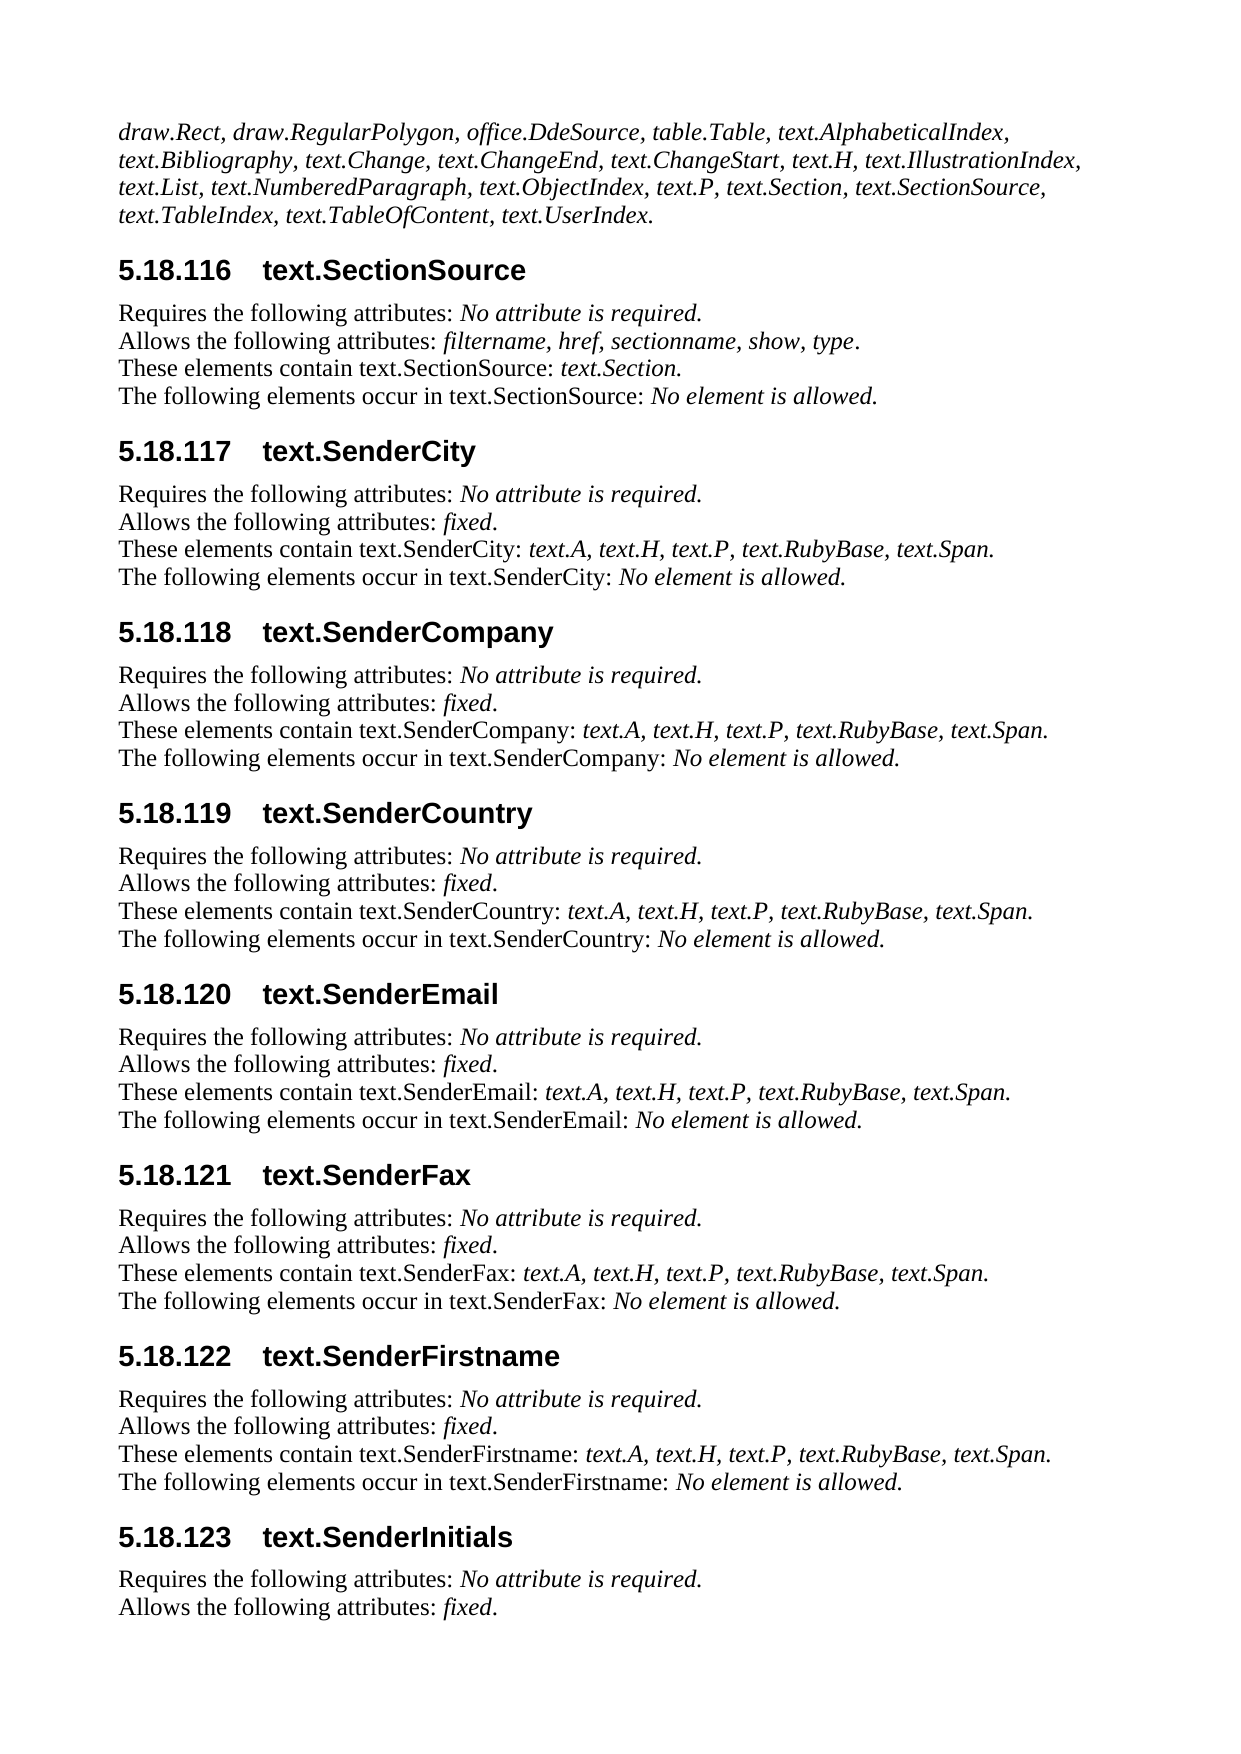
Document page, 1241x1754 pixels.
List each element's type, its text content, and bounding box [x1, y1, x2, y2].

text Allows the following attributes: filtername, href, sectionname, show, type. [118, 327, 1122, 354]
text These elements contain text.SenderFirstname: text.A, text.H, text.P, text.RubyBase, text.Span. [118, 1440, 1122, 1468]
text These elements contain text.SenderCity: text.A, text.H, text.P, text.RubyBase, text.Span. [118, 535, 1122, 563]
text The following elements occur in text.SenderEmail: No element is allowed. [118, 1106, 1122, 1134]
subtitle text.SenderEmail [118, 978, 1122, 1010]
text Allows the following attributes: fixed. [118, 1593, 1122, 1621]
subtitle text.SenderInitials [118, 1521, 1122, 1553]
text Allows the following attributes: fixed. [118, 1231, 1122, 1259]
text These elements contain text.SenderEmail: text.A, text.H, text.P, text.RubyBase, text.Span. [118, 1078, 1122, 1106]
subtitle text.SenderFirstname [118, 1339, 1122, 1372]
text The following elements occur in text.SenderCompany: No element is allowed. [118, 744, 1122, 772]
text The following elements occur in text.SenderCity: No element is allowed. [118, 563, 1122, 591]
text The following elements occur in text.SenderFirstname: No element is allowed. [118, 1468, 1122, 1496]
text The following elements occur in text.SenderCountry: No element is allowed. [118, 925, 1122, 953]
text Requires the following attributes: No attribute is required. [118, 299, 1122, 327]
subtitle text.SenderCompany [118, 616, 1122, 648]
text These elements contain text.SenderCountry: text.A, text.H, text.P, text.RubyBase, text.Span. [118, 897, 1122, 925]
text Requires the following attributes: No attribute is required. [118, 1204, 1122, 1231]
subtitle text.SenderCountry [118, 797, 1122, 829]
text Requires the following attributes: No attribute is required. [118, 1385, 1122, 1412]
text Requires the following attributes: No attribute is required. [118, 1023, 1122, 1051]
text The following elements occur in text.SectionSource: No element is allowed. [118, 382, 1122, 410]
text Allows the following attributes: fixed. [118, 689, 1122, 716]
text Requires the following attributes: No attribute is required. [118, 661, 1122, 689]
text Requires the following attributes: No attribute is required. [118, 480, 1122, 508]
text draw.Rect, draw.RegularPolygon, office.DdeSource, table.Table, text.AlphabeticalIndex, text.Bibliography, text.Change, text.ChangeEnd, text.ChangeStart, text.H, text.IllustrationIndex, text.List, text.NumberedParagraph, text.ObjectIndex, text.P, text.Section, text.SectionSource, text.TableIndex, text.TableOfContent, text.UserIndex. [118, 118, 1122, 229]
text Allows the following attributes: fixed. [118, 1412, 1122, 1440]
text Allows the following attributes: fixed. [118, 1051, 1122, 1078]
text The following elements occur in text.SenderFax: No element is allowed. [118, 1287, 1122, 1314]
text These elements contain text.SenderCompany: text.A, text.H, text.P, text.RubyBase, text.Span. [118, 716, 1122, 744]
text Requires the following attributes: No attribute is required. [118, 1566, 1122, 1593]
subtitle text.SenderFax [118, 1159, 1122, 1191]
subtitle text.SectionSource [118, 254, 1122, 287]
subtitle text.SenderCity [118, 435, 1122, 467]
text Allows the following attributes: fixed. [118, 508, 1122, 535]
text These elements contain text.SectionSource: text.Section. [118, 354, 1122, 382]
text Allows the following attributes: fixed. [118, 869, 1122, 897]
text These elements contain text.SenderFax: text.A, text.H, text.P, text.RubyBase, text.Span. [118, 1259, 1122, 1287]
text Requires the following attributes: No attribute is required. [118, 842, 1122, 869]
